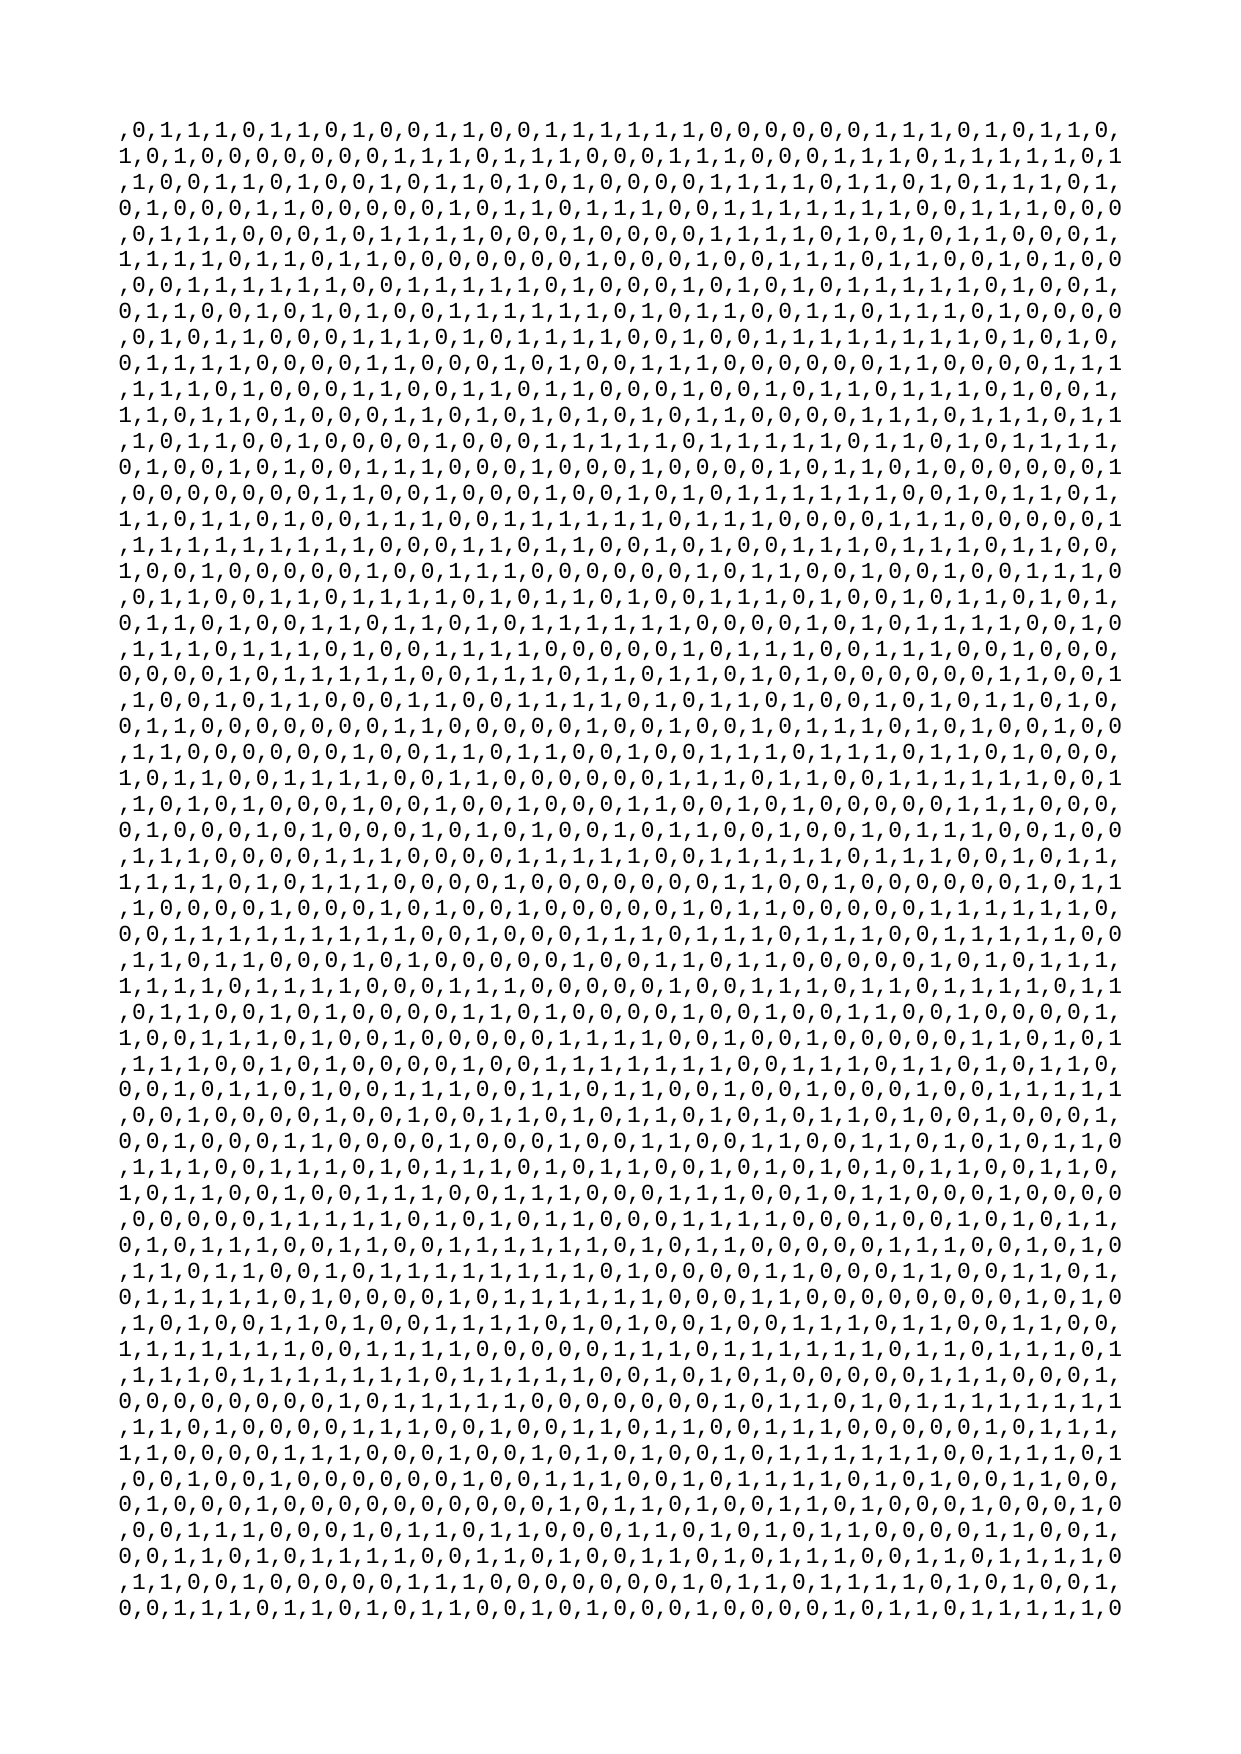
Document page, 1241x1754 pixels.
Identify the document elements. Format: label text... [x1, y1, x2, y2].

text ,0,1,1,1,0,1,1,0,1,0,0,1,1,0,0,1,1,1,1,1,1,0,0,0,0,0,0,1,1,1,0,1,0,1,1,0,1,0,1,0,0,0,0,0,0,0,1,1,1,0,1,1,1,0,0,0,1,1,1,0,0,0,1,1,1,0,1,1,1,1,1,0,1,1,0,0,1,1,0,1,0,0,1,0,1,1,0,1,0,1,0,0,0,0,1,1,1,1,0,1,1,0,1,0,1,1,1,0,1,0,1,0,0,0,1,1,0,0,0,0,0,1,0,1,1,0,1,1,1,0,0,1,1,1,1,1,1,1,0,0,1,1,1,0,0,0,0,1,1,1,0,0,0,1,0,1,1,1,1,0,0,0,1,0,0,0,0,1,1,1,1,0,1,0,1,0,1,1,0,0,0,1,1,1,1,1,0,1,1,0,1,1,0,0,0,0,0,0,0,1,0,0,0,1,0,0,1,1,1,0,1,1,0,0,1,0,1,0,0,0,0,1,1,1,1,1,1,0,0,1,1,1,1,1,0,1,0,0,0,1,0,1,0,1,0,1,1,1,1,1,0,1,0,0,1,0,1,1,0,0,1,0,1,0,1,0,0,1,1,1,1,1,1,0,1,0,1,1,0,0,1,1,0,1,1,1,0,1,0,0,0,0,0,1,0,1,1,0,0,0,1,1,1,0,1,0,1,1,1,1,0,0,1,0,0,1,1,1,1,1,1,1,1,0,1,0,1,0,0,1,1,1,1,0,0,0,0,1,1,0,0,0,1,0,1,0,0,1,1,1,0,0,0,0,0,0,1,1,0,0,0,0,1,1,1,1,1,1,0,1,0,0,0,1,1,0,0,1,1,0,1,1,0,0,0,1,0,0,1,0,1,1,0,1,1,1,0,1,0,0,1,1,1,0,1,1,0,1,0,0,0,1,1,0,1,0,1,0,1,0,1,0,1,1,0,0,0,0,1,1,1,0,1,1,1,0,1,1,1,0,1,1,0,0,1,0,0,0,0,1,0,0,0,1,1,1,1,1,0,1,1,1,1,1,0,1,1,0,1,0,1,1,1,1,0,1,0,0,1,0,1,0,0,1,1,1,0,0,0,1,0,0,0,1,0,0,0,0,1,0,1,1,0,1,0,0,0,0,0,0,1,0,0,0,0,0,0,0,1,1,0,0,1,0,0,0,1,0,0,1,0,1,0,1,1,1,1,1,1,0,0,1,0,1,1,0,1,1,1,0,1,1,0,1,0,0,1,1,1,0,0,1,1,1,1,1,1,0,1,1,1,0,0,0,0,1,1,1,0,0,0,0,0,1,1,1,1,1,1,1,1,1,1,0,0,0,1,1,0,1,1,0,0,1,0,1,0,0,1,1,1,0,1,1,1,0,1,1,0,0,1,0,0,1,0,0,0,0,0,1,0,0,1,1,1,0,0,0,0,0,0,1,0,1,1,0,0,1,0,0,1,0,0,1,1,1,0,0,1,1,0,0,1,1,0,1,1,1,1,0,1,0,1,1,0,1,0,0,1,1,1,0,1,0,0,1,0,1,1,0,1,0,1,0,1,1,0,1,0,0,1,1,0,1,1,0,1,0,1,1,1,1,1,1,0,0,0,0,1,0,1,0,1,1,1,1,0,0,1,0,1,1,1,0,1,1,1,0,1,0,0,1,1,1,1,0,0,0,0,0,1,0,1,1,1,0,0,1,1,1,0,0,1,0,0,0,0,0,0,0,1,0,1,1,1,1,1,0,0,1,1,1,0,1,1,0,1,1,0,1,0,1,0,0,0,0,0,0,1,1,0,0,1,1,0,0,1,0,1,1,0,0,0,1,1,0,0,1,1,1,1,0,1,0,1,1,0,1,0,0,1,0,1,0,1,1,0,1,0,0,1,1,0,0,0,0,0,0,0,1,1,0,0,0,0,0,1,0,0,1,0,0,1,0,1,1,1,0,1,0,1,0,0,1,0,0,1,1,0,0,0,0,0,0,1,0,0,1,1,0,1,1,0,0,1,0,0,1,1,1,0,1,1,1,0,1,1,0,1,0,0,0,1,0,1,1,0,0,1,1,1,1,0,0,1,1,0,0,0,0,0,0,1,1,1,0,1,1,0,0,1,1,1,1,1,1,0,0,1,1,0,1,0,1,0,0,0,1,0,0,1,0,0,1,0,0,0,1,1,0,0,1,0,1,0,0,0,0,0,1,1,1,0,0,0,0,1,0,0,0,1,0,1,0,0,0,1,0,1,0,1,0,0,1,0,1,1,0,0,1,0,0,1,0,1,1,1,0,0,1,0,0,1,1,1,0,0,0,0,1,1,1,0,0,0,0,1,1,1,1,1,0,0,1,1,1,1,1,0,1,1,1,0,0,1,0,1,1,1,1,1,1,0,1,0,1,1,1,0,0,0,0,1,0,0,0,0,0,0,0,1,1,0,0,1,0,0,0,0,0,0,1,0,1,1,1,0,0,0,0,1,0,0,0,1,0,1,0,0,1,0,0,0,0,0,1,0,1,1,0,0,0,0,0,1,1,1,1,1,1,0,0,0,1,1,1,1,1,1,1,1,1,0,0,1,0,0,0,1,1,1,0,1,1,1,0,1,1,1,0,0,1,1,1,1,1,0,0,1,1,0,1,1,0,0,0,1,0,1,0,0,0,0,0,1,0,0,1,1,0,1,1,0,0,0,0,0,1,0,1,0,1,1,1,1,1,1,1,0,1,1,1,1,0,0,0,1,1,1,0,0,0,0,0,1,0,0,1,1,1,0,1,1,0,1,1,1,1,0,1,1,0,1,1,0,0,1,0,1,0,0,0,0,1,1,0,1,0,0,0,0,1,0,0,1,0,0,1,1,0,0,1,0,0,0,0,1,1,0,0,1,1,1,0,1,0,0,1,0,0,0,0,0,1,1,1,1,0,0,1,0,0,1,0,0,0,0,0,1,1,0,1,0,1,1,1,1,0,0,1,0,1,0,0,0,0,1,0,0,1,1,1,1,1,1,1,0,0,1,1,1,0,1,1,0,1,0,1,1,0,0,0,1,0,1,1,0,1,0,0,1,1,1,0,0,1,1,0,1,1,0,0,1,0,0,1,0,0,0,1,0,0,1,1,1,1,1,0,0,1,0,0,0,0,1,0,0,1,0,0,1,1,0,1,0,1,1,0,1,0,1,0,1,1,0,1,0,0,1,0,0,0,1,0,0,1,0,0,0,1,1,0,0,0,0,1,0,0,0,1,0,0,1,1,0,0,1,1,0,0,1,1,0,1,0,1,0,1,1,0,1,1,1,0,0,1,1,1,0,1,0,1,1,1,0,1,0,1,1,0,0,1,0,1,0,1,0,1,0,1,1,0,0,1,1,0,1,0,1,1,0,0,1,0,0,1,1,1,0,0,1,1,1,0,0,0,1,1,1,0,0,1,0,1,1,0,0,0,1,0,0,0,0,0,0,0,0,0,1,1,1,1,1,0,1,0,1,0,1,1,0,0,0,1,1,1,1,0,0,0,1,0,0,1,0,1,0,1,1,0,1,0,1,1,1,0,0,1,1,0,0,1,1,1,1,1,1,0,1,0,1,1,0,0,0,0,0,1,1,1,0,0,1,0,1,0,1,1,0,1,1,0,0,1,0,1,1,1,1,1,1,1,1,0,1,0,0,0,0,1,1,0,0,0,1,1,0,0,1,1,0,1,0,1,1,1,1,1,0,1,0,0,0,0,1,0,1,1,1,1,1,1,0,0,0,1,1,0,0,0,0,0,0,0,0,1,0,1,0,1,0,1,0,0,1,1,0,1,0,0,1,1,1,1,0,1,0,1,0,0,1,0,0,1,1,1,0,1,1,0,0,1,1,0,0,1,1,1,1,1,1,1,0,0,1,1,1,1,0,0,0,0,0,1,1,1,0,1,1,1,1,1,1,0,1,1,0,1,1,1,0,1,1,1,1,0,1,1,1,1,1,1,1,0,1,1,1,1,1,0,0,1,0,1,0,1,0,0,0,0,0,1,1,1,0,0,0,1,0,0,0,0,0,0,0,0,1,0,1,1,1,1,1,0,0,0,0,0,0,0,1,0,1,1,0,1,0,1,1,1,1,1,1,1,1,1,1,0,1,0,0,0,0,1,1,1,0,0,1,0,0,1,1,0,1,1,0,0,1,1,1,0,0,0,0,0,1,0,1,1,1,1,1,0,0,0,0,1,1,1,0,0,0,1,0,0,1,0,1,0,1,0,0,1,0,1,1,1,1,1,1,0,0,1,1,1,0,1,0,0,1,0,0,1,0,0,0,0,0,0,1,0,0,1,1,1,0,0,1,0,1,1,1,1,0,1,0,1,0,0,1,1,0,0,0,1,0,0,0,1,0,0,0,0,0,0,0,0,0,0,1,0,1,1,0,1,0,0,1,1,0,1,0,0,0,1,0,0,0,1,0,0,0,1,1,1,0,0,0,1,0,1,1,0,1,1,0,0,0,1,1,0,1,0,1,0,1,1,0,0,0,0,1,1,0,0,1,0,0,1,1,0,1,0,1,1,1,1,0,0,1,1,0,1,0,0,1,1,0,1,0,1,1,1,0,0,1,1,0,1,1,1,1,0,1,1,0,0,1,0,0,0,0,0,1,1,1,0,0,0,0,0,0,0,1,0,1,1,0,1,1,1,1,0,1,0,1,0,0,1,0,0,1,1,1,0,1,1,0,1,0,1,1,0,0,1,0,1,0,0,0,1,0,0,0,0,1,0,1,1,0,1,1,1,1,1,0 [118, 118, 1122, 1622]
